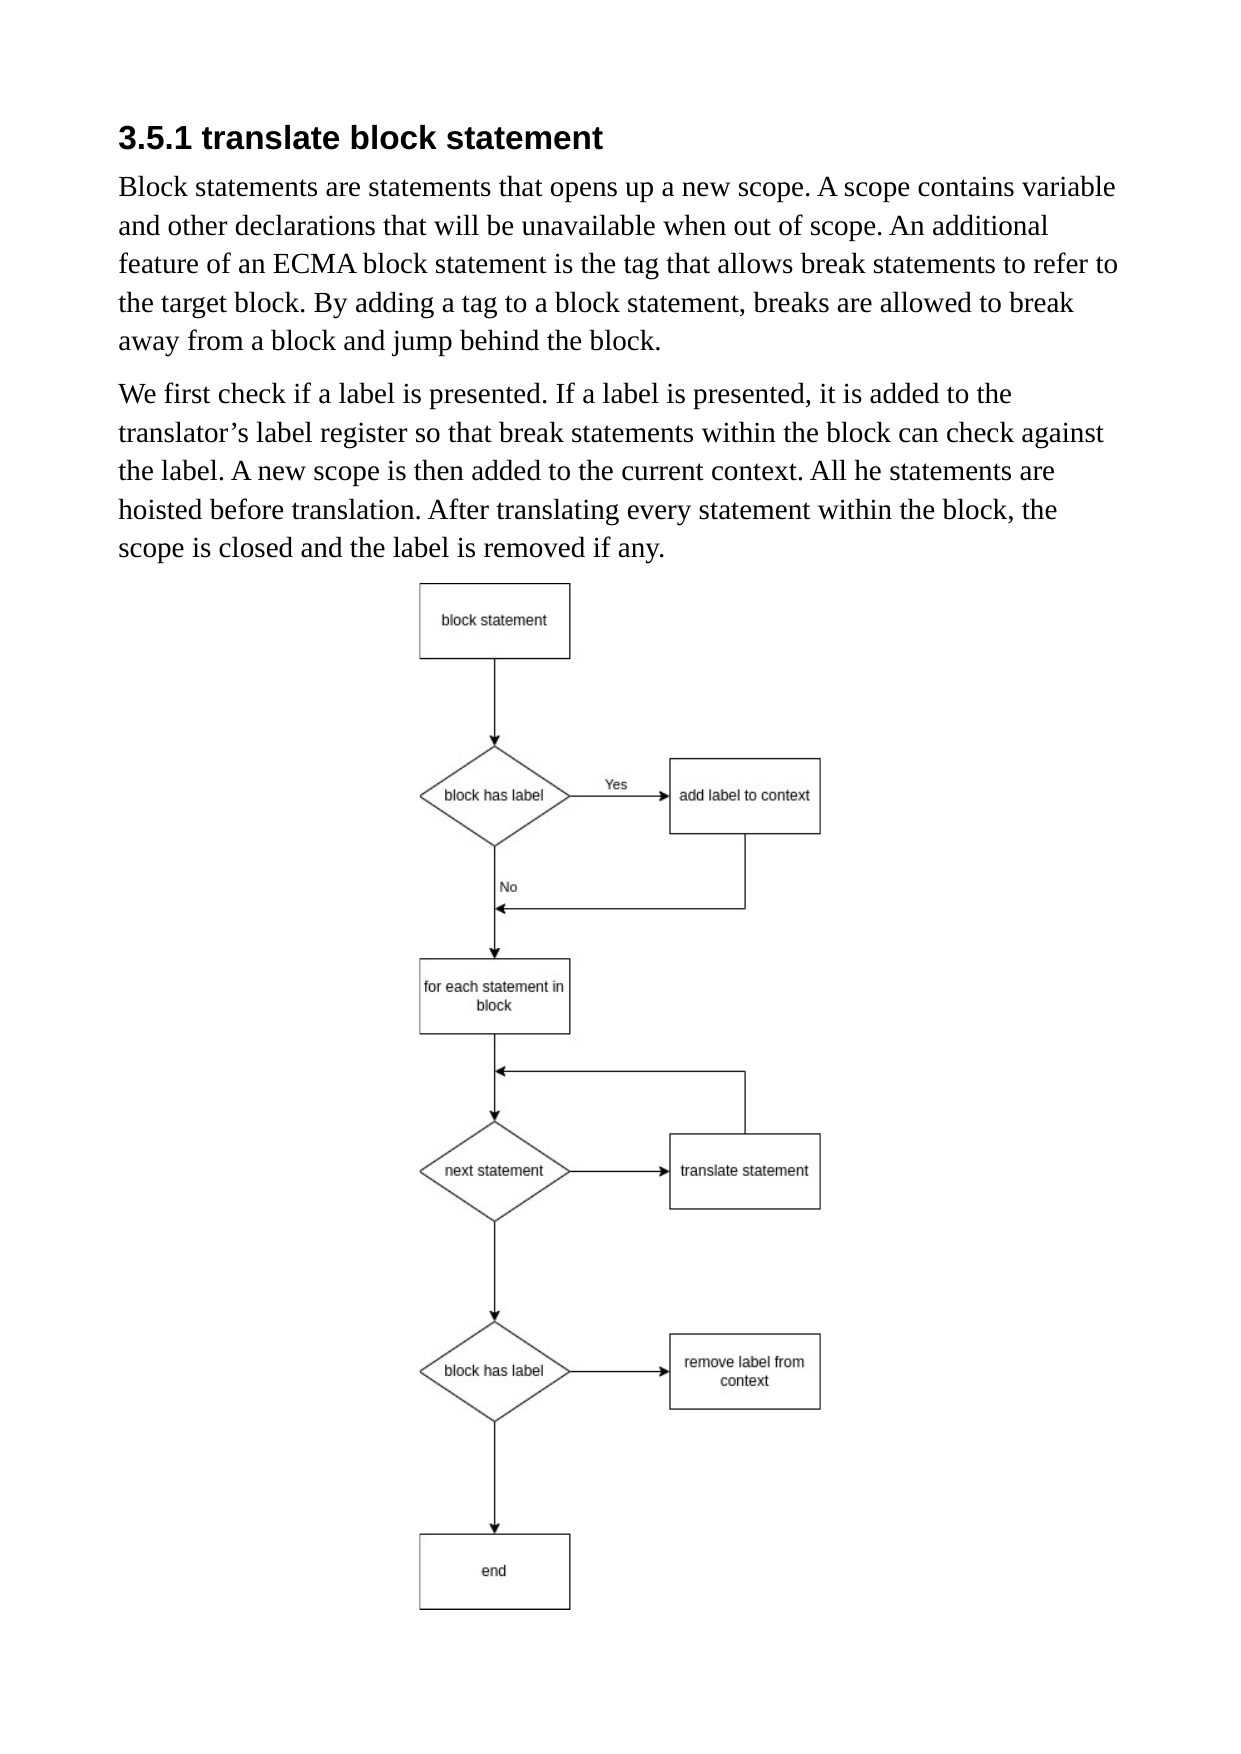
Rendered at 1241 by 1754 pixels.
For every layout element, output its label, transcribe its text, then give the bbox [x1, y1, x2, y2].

text We first check if a label is presented. If a label is presented, it is added to the translator’s label register so that break statements within the block can check against the label. A new scope is then added to the current context. All he statements are hoisted before translation. After translating every statement within the block, the scope is closed and the label is removed if any. [118, 376, 1122, 564]
subtitle 3.5.1 translate block statement [118, 118, 1122, 157]
picture [419, 583, 821, 1610]
text Block statements are statements that opens up a new scope. A scope contains variable and other declarations that will be unavailable when out of scope. An additional feature of an ECMA block statement is the tag that allows break statements to refer to the target block. By adding a tag to a block statement, breaks are allowed to break away from a block and jump behind the block. [118, 169, 1122, 357]
